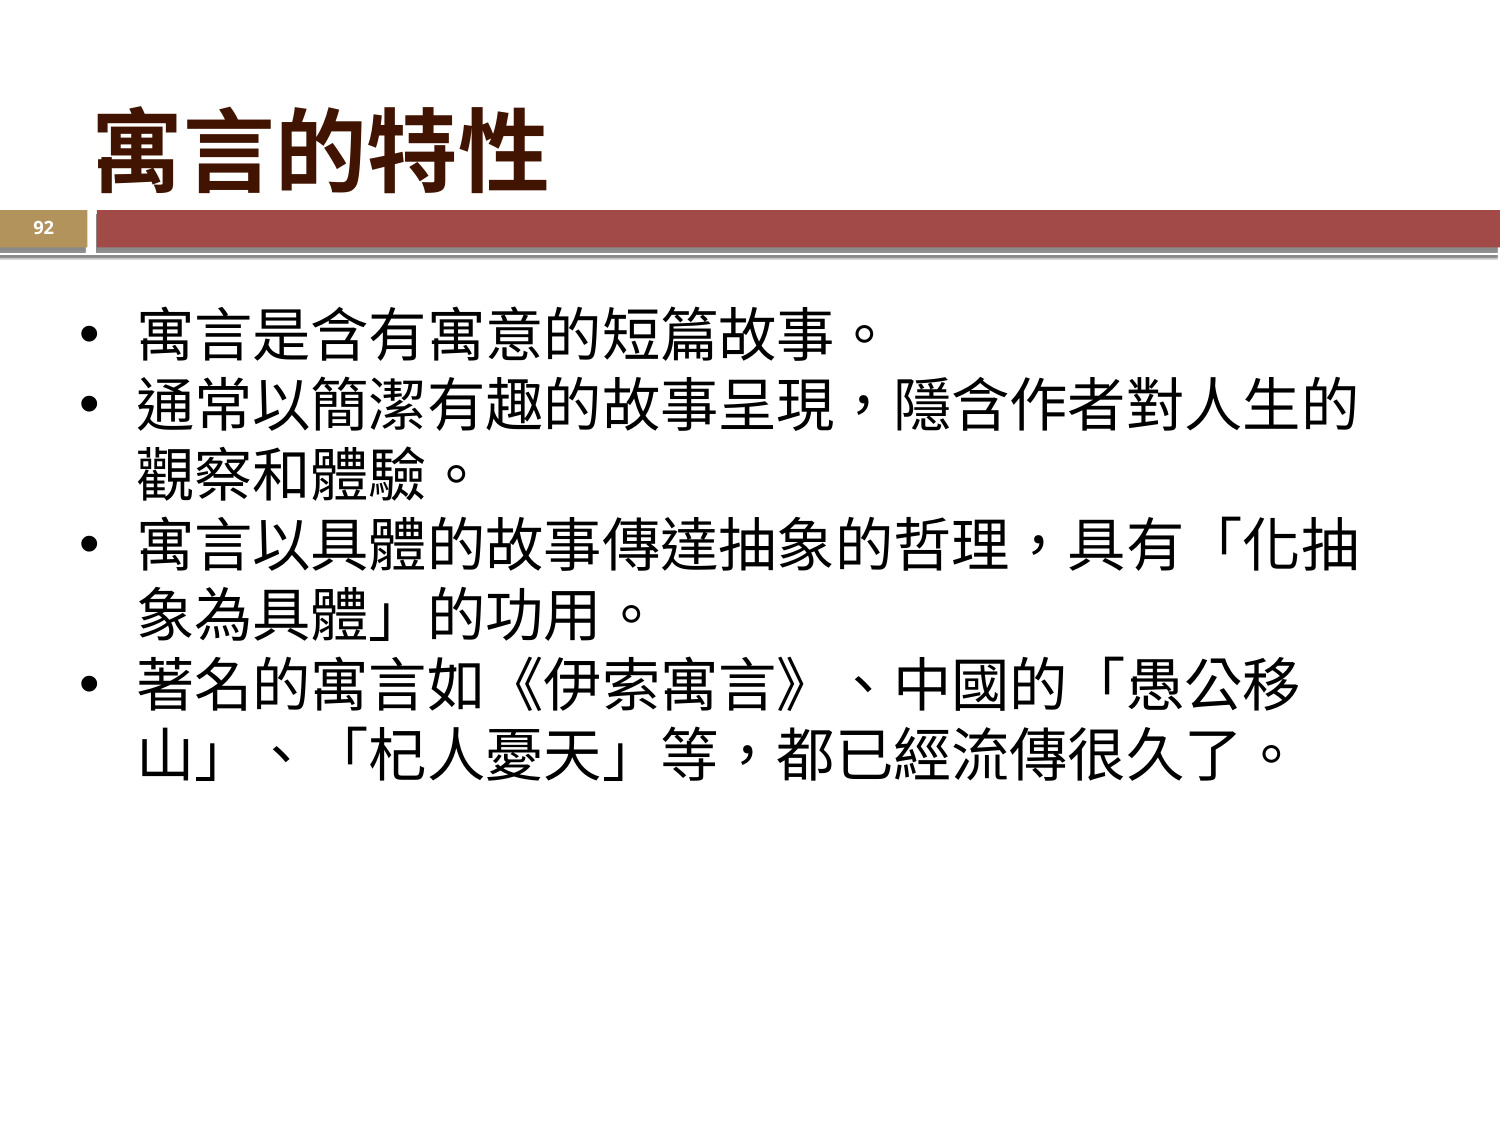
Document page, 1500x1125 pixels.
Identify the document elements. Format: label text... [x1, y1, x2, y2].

title 寓言的特性 [76, 66, 1500, 232]
text_box 寓言是含有寓意的短篇故事。 通常以簡潔有趣的故事呈現，隱含作者對人生的觀察和體驗。 寓言以具體的故事傳達抽象的哲理，具有「化抽象為具體」的功用。 著名的寓言如《伊索寓言》、中國的「愚公移山」、「杞人憂天」等，都已經流傳很久了。 [64, 290, 1424, 866]
slide_number [0, 208, 88, 249]
